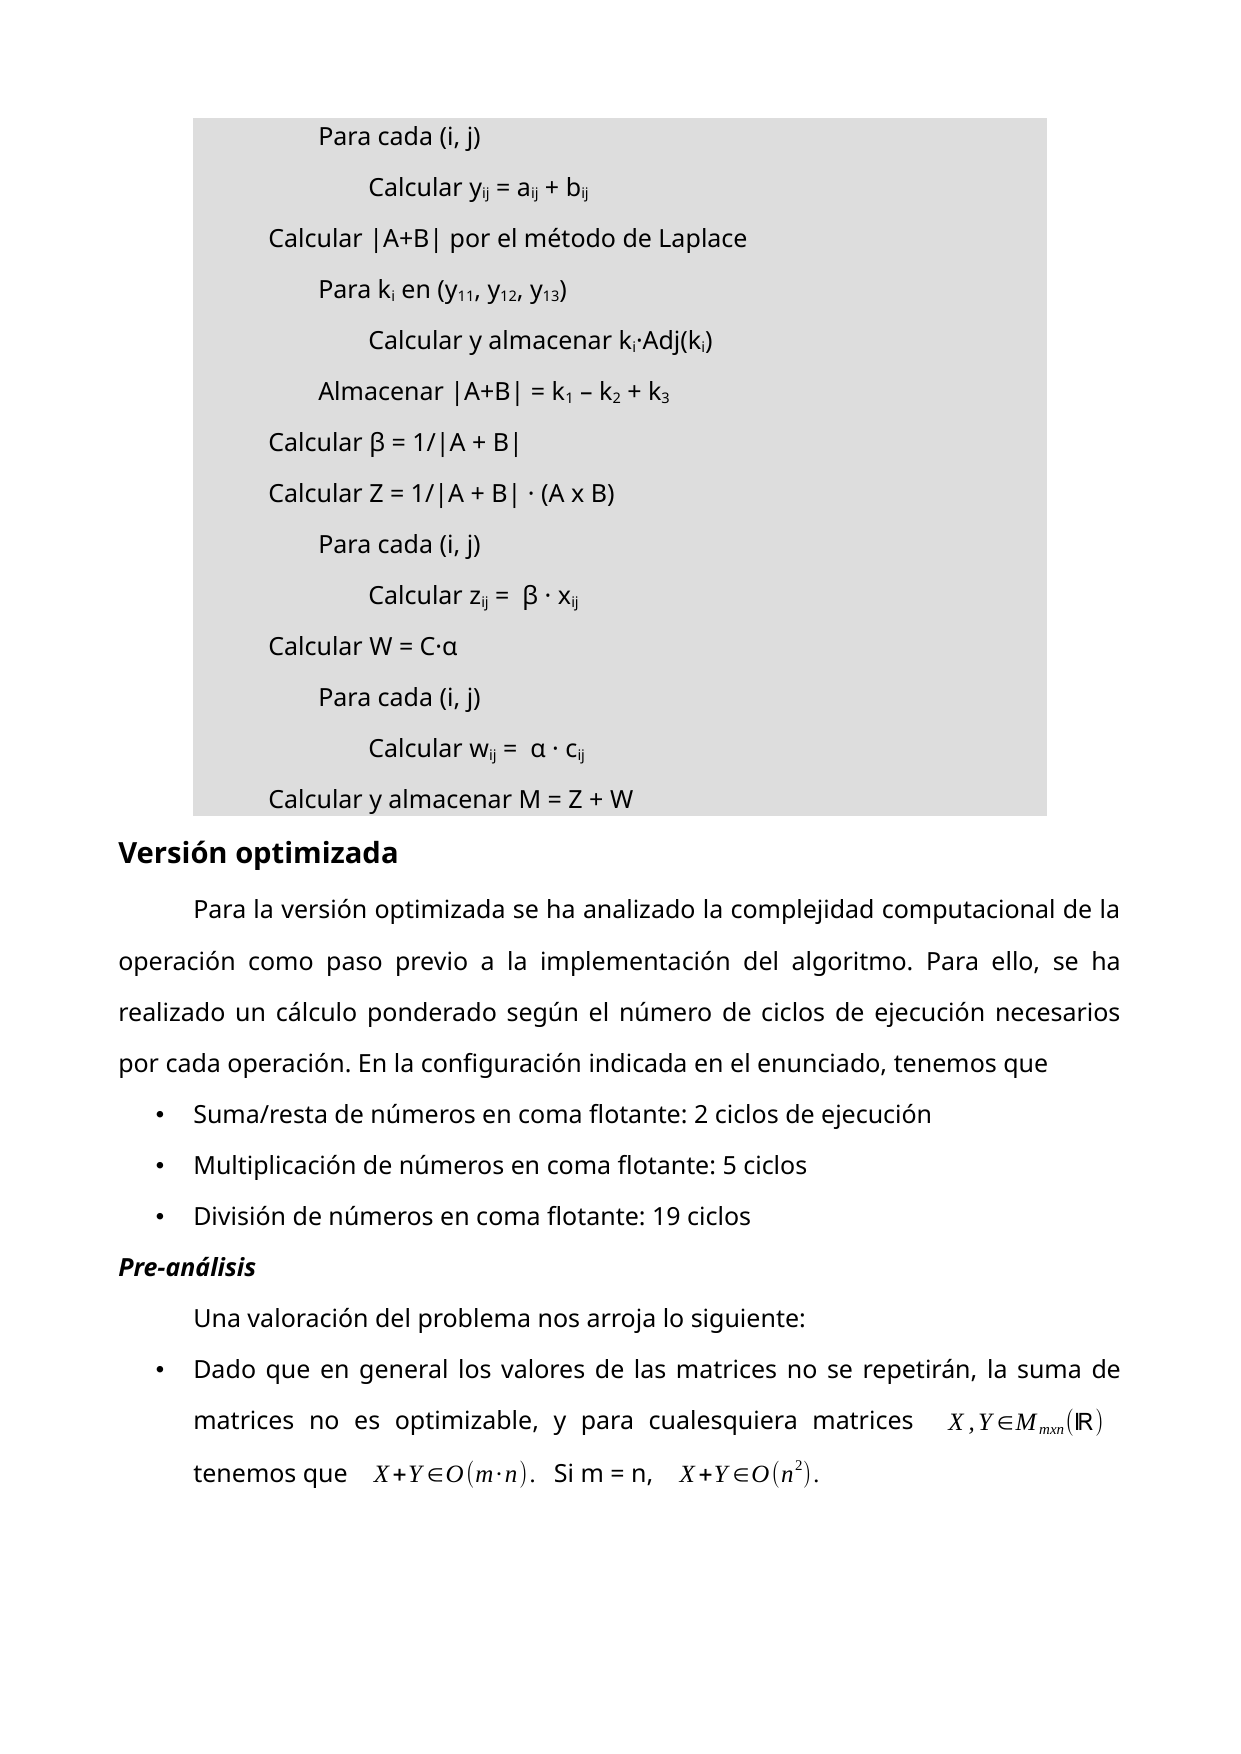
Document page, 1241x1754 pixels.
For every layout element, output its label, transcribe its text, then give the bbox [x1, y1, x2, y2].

text Para cada (i, j) [193, 118, 1047, 152]
text Para cada (i, j) [193, 679, 1047, 714]
text Una valoración del problema nos arroja lo siguiente: [118, 1301, 1122, 1334]
text Calcular |A+B| por el método de Laplace [193, 220, 1047, 254]
list Suma/resta de números en coma flotante: 2 ciclos de ejecución [156, 1096, 1122, 1130]
list División de números en coma flotante: 19 ciclos [156, 1198, 1122, 1232]
list Dado que en general los valores de las matrices no se repetirán, la suma de matrices no es optimizable, y para cualesquiera matrices tenemos que Si m = n, [156, 1352, 1122, 1489]
text Almacenar |A+B| = k1 – k2 + k3 [193, 373, 1047, 407]
text Calcular wij = α · cij [193, 731, 1047, 765]
text Calcular Z = 1/|A + B| · (A x B) [193, 475, 1047, 509]
text Calcular y almacenar ki·Adj(ki) [193, 322, 1047, 356]
text Calcular y almacenar M = Z + W [193, 782, 1047, 816]
text Calcular yij = aij + bij [193, 169, 1047, 203]
text Para cada (i, j) [193, 526, 1047, 561]
text Pre-análisis [118, 1249, 1122, 1283]
text Calcular zij = β · xij [193, 577, 1047, 612]
text Para ki en (y11, y12, y13) [193, 271, 1047, 305]
text Versión optimizada [118, 833, 1122, 872]
list Multiplicación de números en coma flotante: 5 ciclos [156, 1147, 1122, 1181]
text Calcular W = C·α [193, 628, 1047, 663]
text Para la versión optimizada se ha analizado la complejidad computacional de la operación como paso previo a la implementación del algoritmo. Para ello, se ha realizado un cálculo ponderado según el número de ciclos de ejecución necesarios por cada operación. En la configuración indicada en el enunciado, tenemos que [118, 892, 1122, 1079]
text Calcular β = 1/|A + B| [193, 424, 1047, 458]
